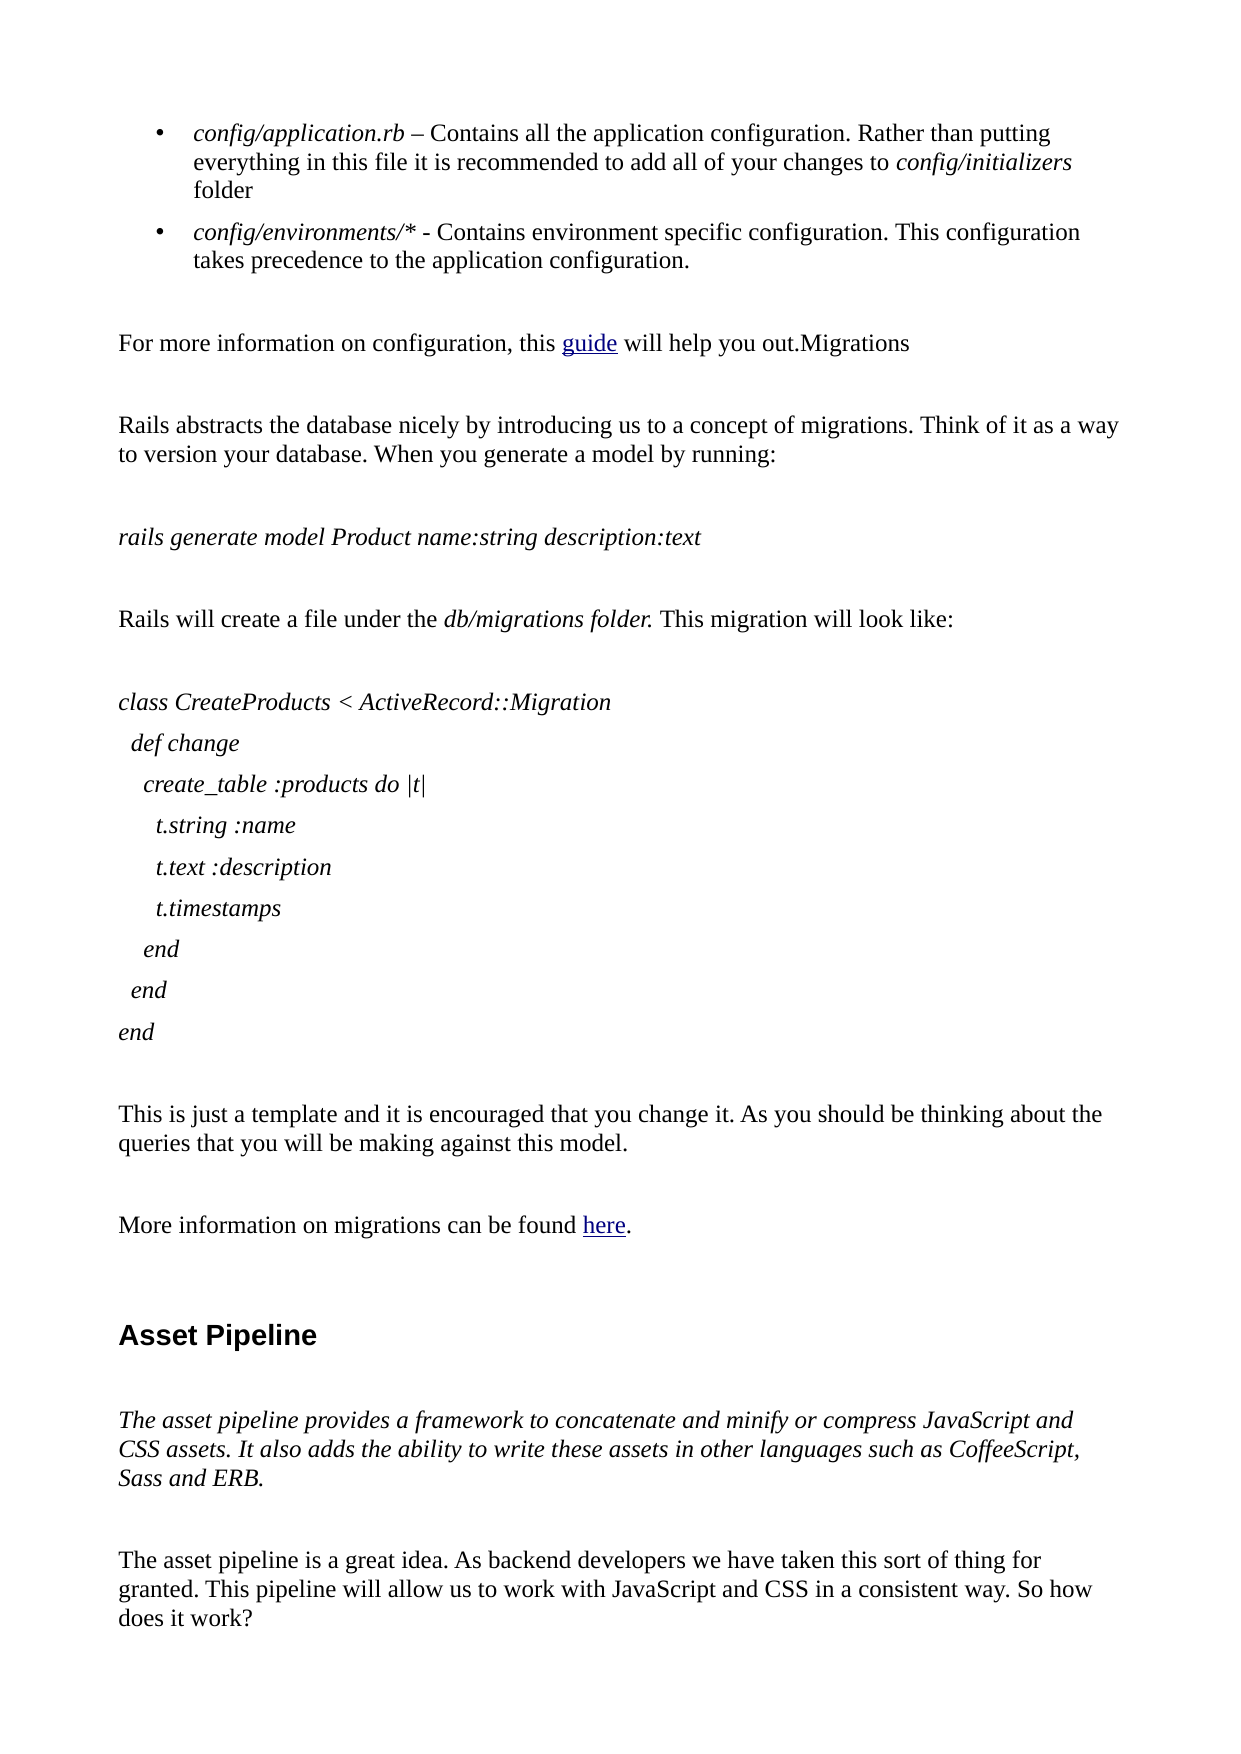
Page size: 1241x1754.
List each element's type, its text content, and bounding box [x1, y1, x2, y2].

list config/environments/* - Contains environment specific configuration. This configuration takes precedence to the application configuration. [156, 217, 1122, 274]
list config/application.rb – Contains all the application configuration. Rather than putting everything in this file it is recommended to add all of your changes to config/initializers folder [156, 118, 1122, 204]
text def change [118, 728, 1122, 757]
text t.timestamps [118, 893, 1122, 922]
text end [118, 934, 1122, 963]
text This is just a template and it is encouraged that you change it. As you should be thinking about the queries that you will be making against this model. [118, 1099, 1122, 1157]
text The asset pipeline provides a framework to concatenate and minify or compress JavaScript and CSS assets. It also adds the ability to write these assets in other languages such as CoffeeScript, Sass and ERB. [118, 1405, 1122, 1492]
text t.string :name [118, 811, 1122, 839]
text For more information on configuration, this guide will help you out.Migrations [118, 328, 1122, 357]
text class CreateProducts < ActiveRecord::Migration [118, 687, 1122, 716]
text Rails abstracts the database nicely by introducing us to a concept of migrations. Think of it as a way to version your database. When you generate a model by running: [118, 411, 1122, 468]
subtitle Asset Pipeline [118, 1318, 1122, 1352]
text Rails will create a file under the db/migrations folder. This migration will look like: [118, 604, 1122, 633]
text end [118, 976, 1122, 1004]
text end [118, 1017, 1122, 1046]
text create_table :products do |t| [118, 769, 1122, 798]
text t.text :description [118, 852, 1122, 881]
text The asset pipeline is a great idea. As backend developers we have taken this sort of thing for granted. This pipeline will allow us to work with JavaScript and CSS in a consistent way. So how does it work? [118, 1545, 1122, 1632]
text More information on migrations can be found here. [118, 1211, 1122, 1239]
text rails generate model Product name:string description:text [118, 522, 1122, 551]
